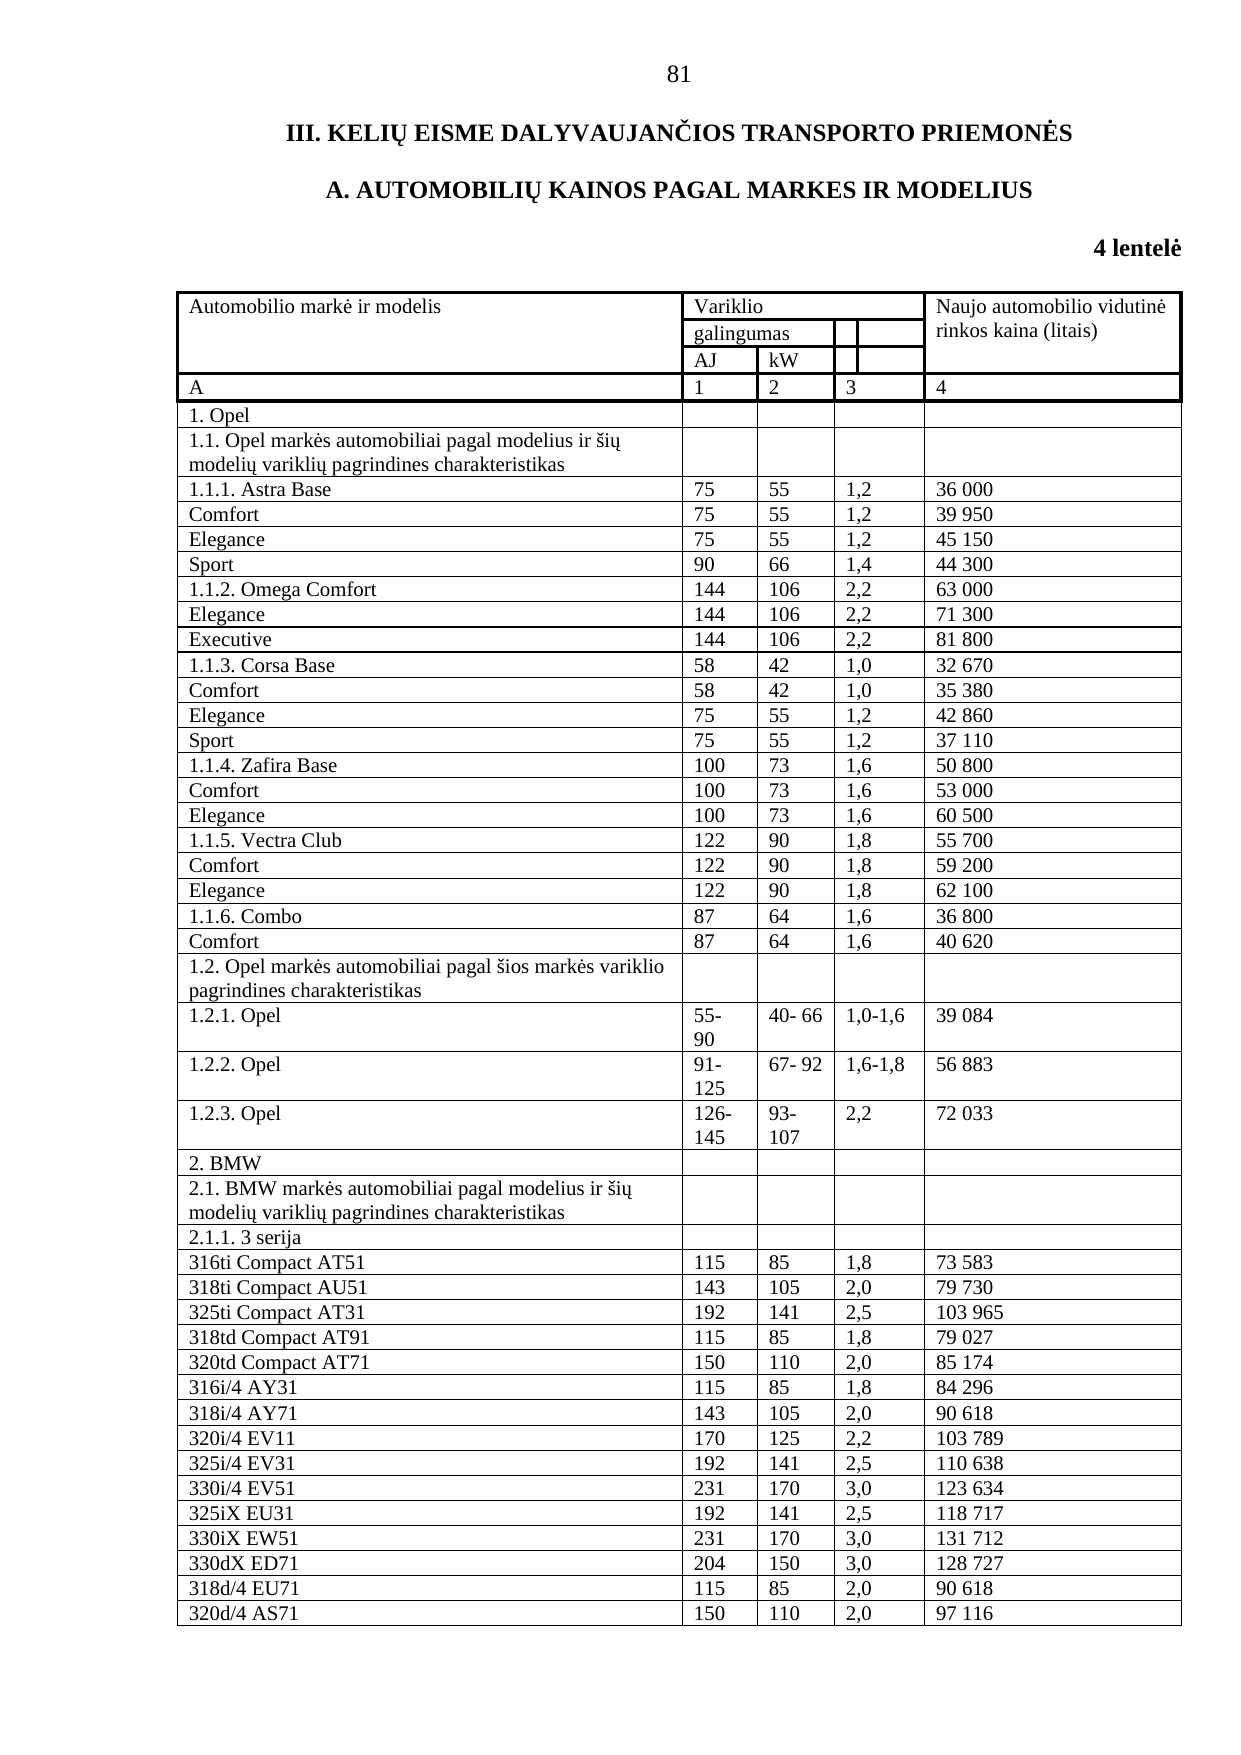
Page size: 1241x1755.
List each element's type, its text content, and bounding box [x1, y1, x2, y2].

table_cell Elegance [178, 803, 682, 827]
table_cell 103 789 [925, 1426, 1181, 1449]
table_cell 71 300 [925, 602, 1181, 626]
table_cell [683, 1150, 757, 1174]
table_cell [758, 954, 834, 1002]
table_cell 106 [758, 577, 834, 601]
table_cell [683, 403, 757, 427]
table_cell [683, 1225, 757, 1249]
table_cell 1,6 [835, 904, 924, 928]
table_cell AJ [684, 348, 756, 372]
table_cell 115 [683, 1250, 757, 1274]
table_cell 2,0 [835, 1601, 924, 1625]
table_cell Elegance [178, 879, 682, 902]
table_cell Elegance [178, 602, 682, 626]
table_cell 2,5 [835, 1501, 924, 1525]
table_cell 318d/4 EU71 [178, 1576, 682, 1600]
table_cell 53 000 [925, 778, 1181, 802]
table_cell 85 [758, 1576, 834, 1600]
table_cell 122 [683, 828, 757, 852]
table_cell 64 [758, 929, 834, 953]
table_cell 67- 92 [758, 1052, 834, 1100]
table_cell 1.2.2. Opel [178, 1052, 682, 1100]
table_cell 1.2.3. Opel [178, 1101, 682, 1149]
table_cell 110 638 [925, 1451, 1181, 1475]
table_cell 1.1.3. Corsa Base [178, 653, 682, 677]
table_cell 192 [683, 1501, 757, 1525]
table_cell 1,6 [835, 803, 924, 827]
table_cell 73 583 [925, 1250, 1181, 1274]
table_cell Comfort [178, 929, 682, 953]
table_cell 62 100 [925, 879, 1181, 902]
table_cell A [179, 375, 681, 399]
table_cell 125 [758, 1426, 834, 1449]
table_cell 73 [758, 778, 834, 802]
table_cell 36 000 [925, 477, 1181, 501]
table_cell 118 717 [925, 1501, 1181, 1525]
table_cell 50 800 [925, 753, 1181, 777]
table_cell 144 [683, 602, 757, 626]
table_cell 141 [758, 1451, 834, 1475]
table_cell 42 860 [925, 703, 1181, 727]
table_cell 58 [683, 678, 757, 702]
table_cell 2,2 [835, 1426, 924, 1449]
table_cell galingumas [684, 321, 833, 345]
table_header Variklio [684, 294, 923, 318]
table_cell 73 [758, 803, 834, 827]
table_cell 122 [683, 879, 757, 902]
table_cell 105 [758, 1275, 834, 1299]
table_cell 1.2. Opel markės automobiliai pagal šios markės variklio pagrindines charakteristikas [178, 954, 682, 1002]
table_cell [835, 1225, 924, 1249]
table_cell 325ti Compact AT31 [178, 1300, 682, 1324]
table_cell 1,0-1,6 [835, 1003, 924, 1051]
table_cell 105 [758, 1400, 834, 1424]
table_cell 316ti Compact AT51 [178, 1250, 682, 1274]
table_cell 316i/4 AY31 [178, 1375, 682, 1399]
table_cell 330dX ED71 [178, 1551, 682, 1575]
table_cell 55 700 [925, 828, 1181, 852]
table_cell 91-125 [683, 1052, 757, 1100]
table_cell 204 [683, 1551, 757, 1575]
table_cell 85 174 [925, 1350, 1181, 1374]
text III. KELIŲ EISME DALYVAUJANČIOS TRANSPORTO PRIEMONĖS [177, 118, 1181, 147]
table_cell 2,0 [835, 1576, 924, 1600]
table_cell [683, 1176, 757, 1224]
table_cell 1.1.2. Omega Comfort [178, 577, 682, 601]
table_cell 59 200 [925, 853, 1181, 877]
table_cell 2 [759, 375, 833, 399]
table_cell Elegance [178, 703, 682, 727]
table_cell 2,0 [835, 1350, 924, 1374]
table_cell 90 [758, 828, 834, 852]
table_cell 170 [683, 1426, 757, 1449]
table_cell 110 [758, 1601, 834, 1625]
table_cell 32 670 [925, 653, 1181, 677]
table_cell Elegance [178, 527, 682, 551]
table_cell 143 [683, 1400, 757, 1424]
table_cell 75 [683, 477, 757, 501]
table_cell 141 [758, 1501, 834, 1525]
table_cell 1,2 [835, 477, 924, 501]
table_cell 150 [683, 1350, 757, 1374]
table_cell 3,0 [835, 1476, 924, 1500]
table_cell 192 [683, 1300, 757, 1324]
table_cell 330i/4 EV51 [178, 1476, 682, 1500]
text A. AUTOMOBILIŲ KAINOS PAGAL MARKES IR MODELIUS [177, 176, 1181, 204]
table_cell [835, 954, 924, 1002]
table_cell 4 [926, 375, 1179, 399]
table_cell 330iX EW51 [178, 1526, 682, 1550]
table_cell 170 [758, 1476, 834, 1500]
table_cell 39 950 [925, 502, 1181, 526]
table_cell 97 116 [925, 1601, 1181, 1625]
table_cell 55 [758, 728, 834, 752]
table_cell 318i/4 AY71 [178, 1400, 682, 1424]
table_cell 1,8 [835, 1250, 924, 1274]
table_cell 2,5 [835, 1300, 924, 1324]
table_cell 1.1.1. Astra Base [178, 477, 682, 501]
table_cell 103 965 [925, 1300, 1181, 1324]
table_cell 90 618 [925, 1576, 1181, 1600]
table_cell Sport [178, 728, 682, 752]
table_cell 3 [836, 375, 923, 399]
table_cell 75 [683, 527, 757, 551]
table_cell [859, 348, 923, 372]
table_cell 64 [758, 904, 834, 928]
table_cell [925, 1176, 1181, 1224]
table_cell 2.1.1. 3 serija [178, 1225, 682, 1249]
table_cell [758, 1225, 834, 1249]
table_cell [683, 428, 757, 476]
table_cell 1.1. Opel markės automobiliai pagal modelius ir šių modelių variklių pagrindines charakteristikas [178, 428, 682, 476]
table_cell 1.2.1. Opel [178, 1003, 682, 1051]
table_header Naujo automobilio vidutinė rinkos kaina (litais) [926, 294, 1179, 372]
table_cell [925, 428, 1181, 476]
table_cell 84 296 [925, 1375, 1181, 1399]
table_cell 90 [758, 879, 834, 902]
table_cell 141 [758, 1300, 834, 1324]
table_cell 1.1.6. Combo [178, 904, 682, 928]
table_cell 2. BMW [178, 1150, 682, 1174]
table_cell [836, 321, 856, 345]
table_cell 320td Compact AT71 [178, 1350, 682, 1374]
table_cell 55 [758, 527, 834, 551]
table_cell 192 [683, 1451, 757, 1475]
table_cell 100 [683, 778, 757, 802]
table_cell 1. Opel [178, 403, 682, 427]
table_cell 35 380 [925, 678, 1181, 702]
table_cell 1,2 [835, 703, 924, 727]
table_cell 90 618 [925, 1400, 1181, 1424]
table_cell 58 [683, 653, 757, 677]
table_cell 325i/4 EV31 [178, 1451, 682, 1475]
table_cell 75 [683, 728, 757, 752]
table_cell 110 [758, 1350, 834, 1374]
table_cell 170 [758, 1526, 834, 1550]
table_cell Sport [178, 552, 682, 576]
table_cell 1 [684, 375, 756, 399]
table_cell 115 [683, 1576, 757, 1600]
table_cell 2,5 [835, 1451, 924, 1475]
table_cell [758, 1150, 834, 1174]
table_cell 1,6 [835, 753, 924, 777]
table_cell 2,0 [835, 1400, 924, 1424]
table_cell 72 033 [925, 1101, 1181, 1149]
table_cell 79 027 [925, 1325, 1181, 1349]
table_cell 122 [683, 853, 757, 877]
table_cell 150 [758, 1551, 834, 1575]
table_cell kW [759, 348, 833, 372]
table_cell 79 730 [925, 1275, 1181, 1299]
table_cell 3,0 [835, 1526, 924, 1550]
table_cell [758, 428, 834, 476]
table_cell 2.1. BMW markės automobiliai pagal modelius ir šių modelių variklių pagrindines charakteristikas [178, 1176, 682, 1224]
table_cell 1,2 [835, 527, 924, 551]
table_cell 75 [683, 703, 757, 727]
table_cell 1,8 [835, 1325, 924, 1349]
table_cell [925, 403, 1181, 427]
table_cell 150 [683, 1601, 757, 1625]
table_cell 56 883 [925, 1052, 1181, 1100]
table_cell 106 [758, 628, 834, 651]
table_cell [835, 428, 924, 476]
table_cell 55 [758, 477, 834, 501]
table_cell 2,0 [835, 1275, 924, 1299]
table_cell 2,2 [835, 628, 924, 651]
table_cell [925, 954, 1181, 1002]
table_cell Comfort [178, 502, 682, 526]
table_cell 73 [758, 753, 834, 777]
table_cell 93-107 [758, 1101, 834, 1149]
table_cell Comfort [178, 678, 682, 702]
table_cell 1,0 [835, 653, 924, 677]
table_cell 85 [758, 1375, 834, 1399]
table_cell [925, 1225, 1181, 1249]
table_cell 126-145 [683, 1101, 757, 1149]
table_cell 115 [683, 1375, 757, 1399]
table_cell [925, 1150, 1181, 1174]
table_cell 2,2 [835, 1101, 924, 1149]
table_cell 325iX EU31 [178, 1501, 682, 1525]
table_cell 1,0 [835, 678, 924, 702]
table_cell 1,6-1,8 [835, 1052, 924, 1100]
table_cell 2,2 [835, 577, 924, 601]
table_cell 320d/4 AS71 [178, 1601, 682, 1625]
table_cell 320i/4 EV11 [178, 1426, 682, 1449]
table_cell 81 800 [925, 628, 1181, 651]
table_cell [835, 403, 924, 427]
table_cell 45 150 [925, 527, 1181, 551]
table_cell Executive [178, 628, 682, 651]
table_cell 318td Compact AT91 [178, 1325, 682, 1349]
table_cell 115 [683, 1325, 757, 1349]
table_cell 123 634 [925, 1476, 1181, 1500]
table_cell 143 [683, 1275, 757, 1299]
table_cell 85 [758, 1325, 834, 1349]
table_cell 231 [683, 1526, 757, 1550]
table_cell 60 500 [925, 803, 1181, 827]
table_cell 1,8 [835, 1375, 924, 1399]
table_cell 55- 90 [683, 1003, 757, 1051]
table_cell [835, 1176, 924, 1224]
table_cell 1,8 [835, 879, 924, 902]
table_cell 3,0 [835, 1551, 924, 1575]
table_cell 44 300 [925, 552, 1181, 576]
table_cell 42 [758, 678, 834, 702]
table_cell 1.1.4. Zafira Base [178, 753, 682, 777]
table_cell 63 000 [925, 577, 1181, 601]
table_cell 144 [683, 577, 757, 601]
table_cell 85 [758, 1250, 834, 1274]
table_cell 106 [758, 602, 834, 626]
table_cell 55 [758, 703, 834, 727]
table_cell 37 110 [925, 728, 1181, 752]
table_cell 1,6 [835, 778, 924, 802]
table_cell 90 [758, 853, 834, 877]
table_cell [758, 403, 834, 427]
table_cell 90 [683, 552, 757, 576]
table_cell [835, 1150, 924, 1174]
table_cell 42 [758, 653, 834, 677]
table_header Automobilio markė ir modelis [179, 294, 681, 372]
table_cell Comfort [178, 778, 682, 802]
table_cell 39 084 [925, 1003, 1181, 1051]
table_cell 66 [758, 552, 834, 576]
table_cell 100 [683, 753, 757, 777]
table_cell 1,8 [835, 828, 924, 852]
table_cell 75 [683, 502, 757, 526]
table_cell 87 [683, 929, 757, 953]
table_cell 1,2 [835, 502, 924, 526]
table_cell 131 712 [925, 1526, 1181, 1550]
table_cell [836, 348, 856, 372]
table_cell 231 [683, 1476, 757, 1500]
table_cell [683, 954, 757, 1002]
table_cell 36 800 [925, 904, 1181, 928]
table_cell 87 [683, 904, 757, 928]
table_cell Comfort [178, 853, 682, 877]
table_cell 318ti Compact AU51 [178, 1275, 682, 1299]
table_cell 100 [683, 803, 757, 827]
table_cell 40 620 [925, 929, 1181, 953]
table_cell 1,6 [835, 929, 924, 953]
table_cell 1,8 [835, 853, 924, 877]
table_cell 144 [683, 628, 757, 651]
table_cell 2,2 [835, 602, 924, 626]
table_cell 40- 66 [758, 1003, 834, 1051]
table_cell 128 727 [925, 1551, 1181, 1575]
table_cell 1.1.5. Vectra Club [178, 828, 682, 852]
table_cell 1,4 [835, 552, 924, 576]
text 4 lentelė [177, 233, 1181, 262]
table_cell [758, 1176, 834, 1224]
table_cell [859, 321, 923, 345]
table_cell 1,2 [835, 728, 924, 752]
table_cell 55 [758, 502, 834, 526]
